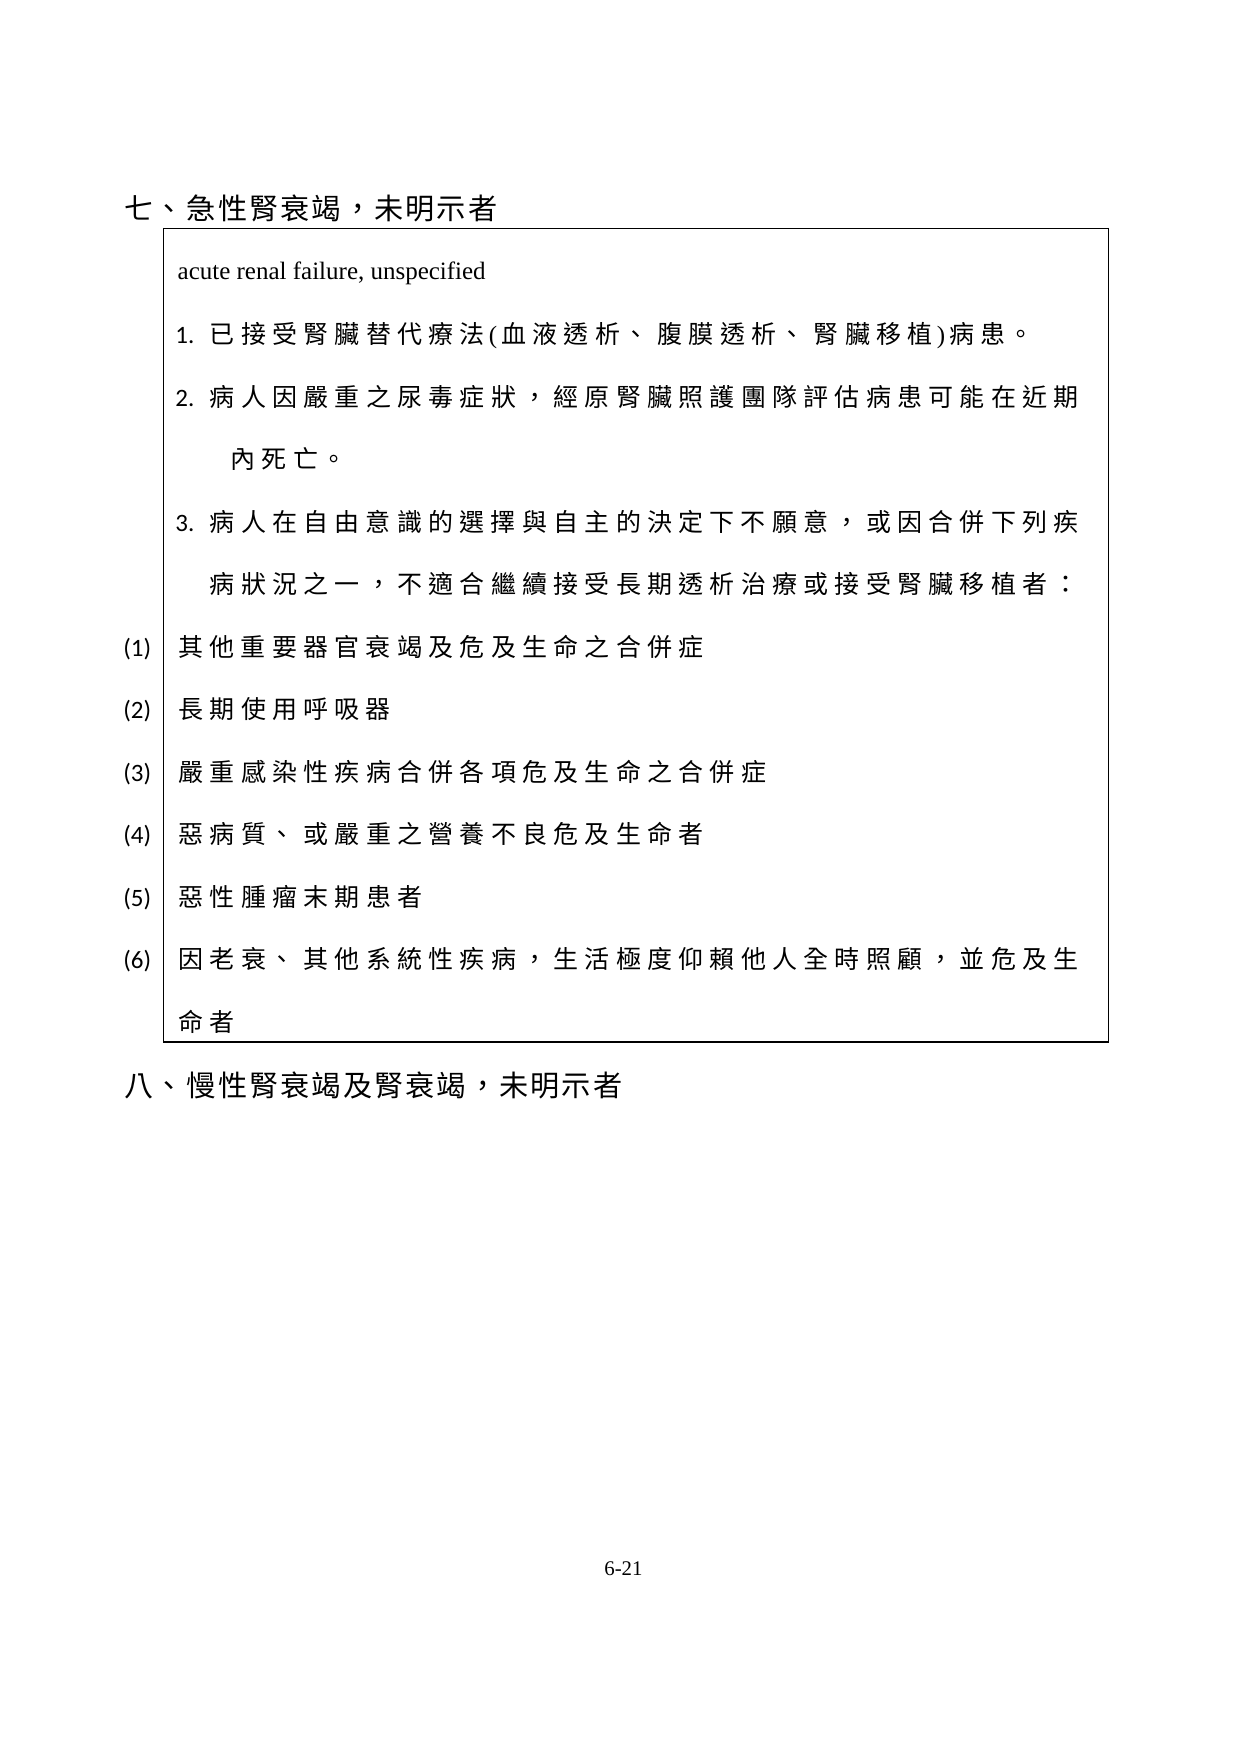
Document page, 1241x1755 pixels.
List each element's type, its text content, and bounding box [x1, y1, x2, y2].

text 八、慢性腎衰竭及腎衰竭，未明示者 [123, 1042, 1123, 1105]
table_header acute renal failure, unspecified 已接受腎臟替代療法(血液透析、腹膜透析、腎臟移植)病患。 病人因嚴重之尿毒症狀，經原腎臟照護團隊評估病患可能在近期內死亡。 病人在自由意識的選擇與自主的決定下不願意，或因合併下列疾病狀況之一，不適合繼續接受長期透析治療或接受腎臟移植者： 其他重要器官衰竭及危及生命之合併症 長期使用呼吸器 嚴重感染性疾病合併各項危及生命之合併症 惡病質、或嚴重之營養不良危及生命者 惡性腫瘤末期患者 因老衰、其他系統性疾病，生活極度仰賴他人全時照顧，並危及生命者 [164, 229, 1108, 1041]
text 七、急性腎衰竭，未明示者 [123, 165, 1123, 228]
